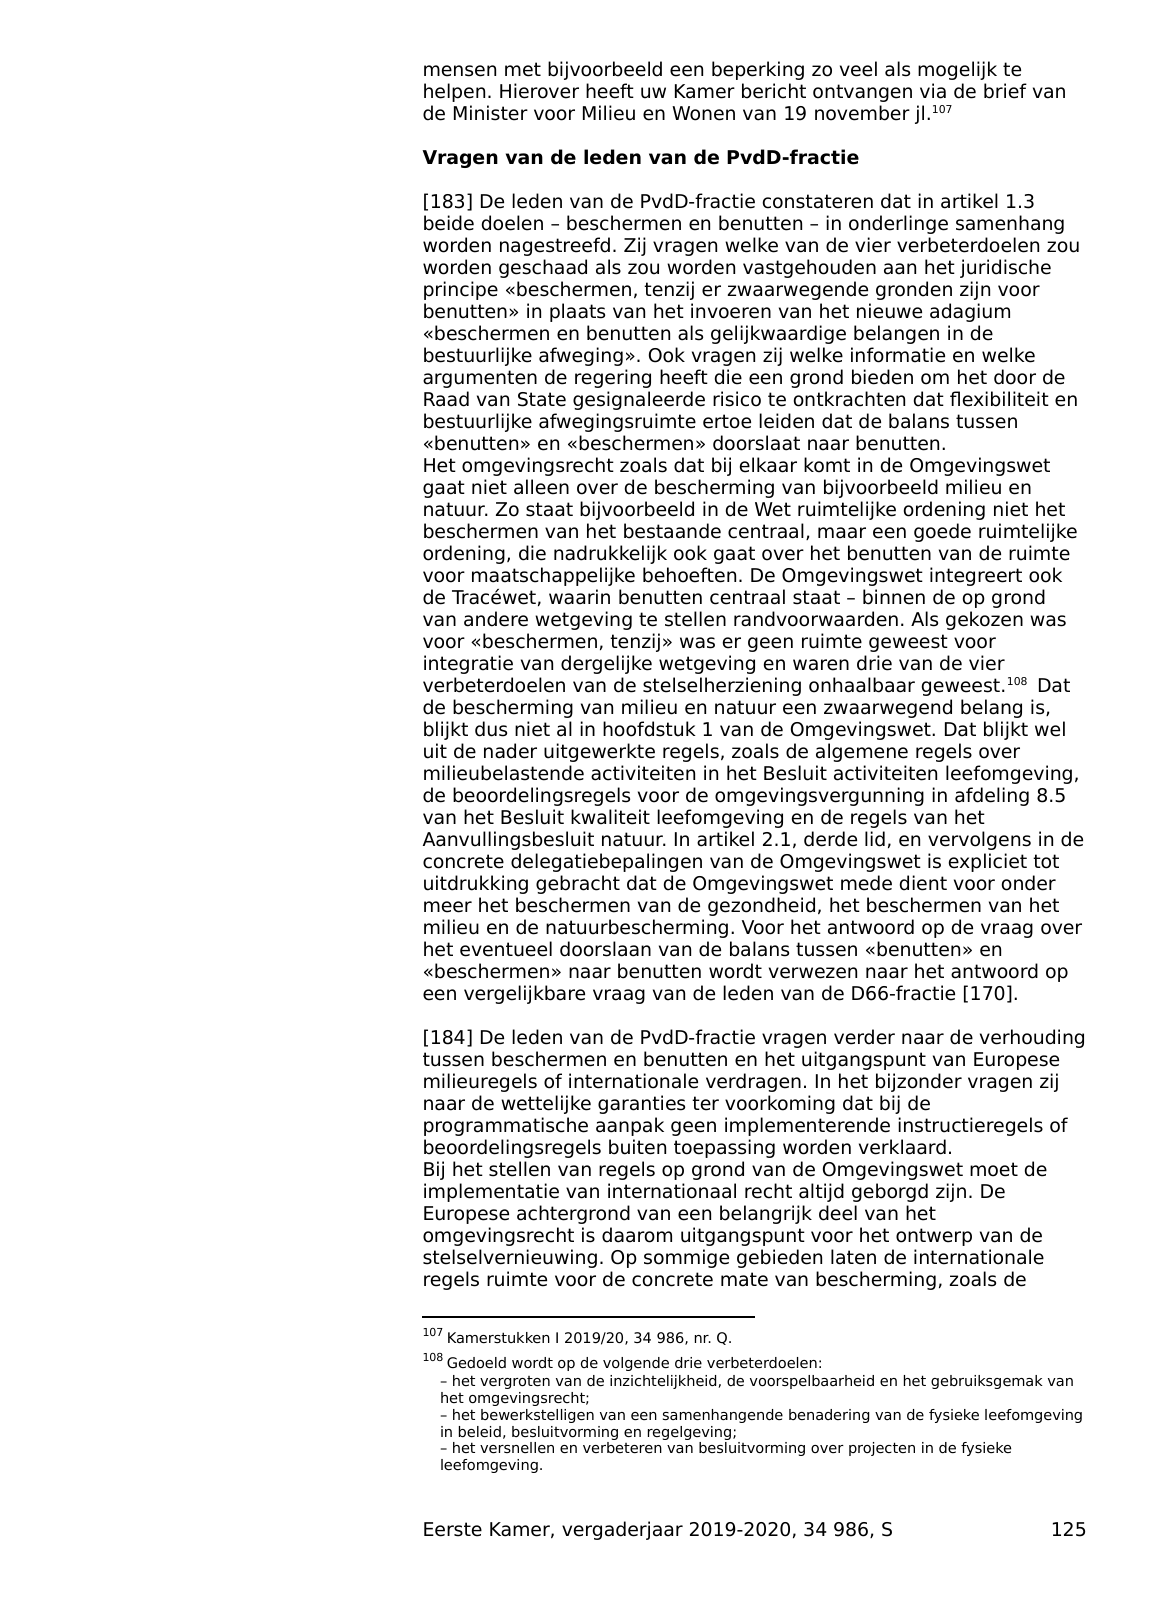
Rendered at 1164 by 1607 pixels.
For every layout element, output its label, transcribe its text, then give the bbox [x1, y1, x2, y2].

text – het versnellen en verbeteren van besluitvorming over projecten in de fysieke leefomgeving. [440, 1441, 1087, 1474]
text – het bewerkstelligen van een samenhangende benadering van de fysieke leefomgeving in beleid, besluitvorming en regelgeving; [440, 1407, 1087, 1441]
text mensen met bijvoorbeeld een beperking zo veel als mogelijk te helpen. Hierover heeft uw Kamer bericht ontvangen via de brief van de Minister voor Milieu en Wonen van 19 november jl. [422, 59, 1087, 125]
text Het omgevingsrecht zoals dat bij elkaar komt in de Omgevingswet gaat niet alleen over de bescherming van bijvoorbeeld milieu en natuur. Zo staat bijvoorbeeld in de Wet ruimtelijke ordening niet het beschermen van het bestaande centraal, maar een goede ruimtelijke ordening, die nadrukkelijk ook gaat over het benutten van de ruimte voor maatschappelijke behoeften. De Omgevingswet integreert ook de Tracéwet, waarin benutten centraal staat – binnen de op grond van andere wetgeving te stellen randvoorwaarden. Als gekozen was voor «beschermen, tenzij» was er geen ruimte geweest voor integratie van dergelijke wetgeving en waren drie van de vier verbeterdoelen van de stelselherziening onhaalbaar geweest. Dat de bescherming van milieu en natuur een zwaarwegend belang is, blijkt dus niet al in hoofdstuk 1 van de Omgevingswet. Dat blijkt wel uit de nader uitgewerkte regels, zoals de algemene regels over milieubelastende activiteiten in het Besluit activiteiten leefomgeving, de beoordelingsregels voor de omgevingsvergunning in afdeling 8.5 van het Besluit kwaliteit leefomgeving en de regels van het Aanvullingsbesluit natuur. In artikel 2.1, derde lid, en vervolgens in de concrete delegatiebepalingen van de Omgevingswet is expliciet tot uitdrukking gebracht dat de Omgevingswet mede dient voor onder meer het beschermen van de gezondheid, het beschermen van het milieu en de natuurbescherming. Voor het antwoord op de vraag over het eventueel doorslaan van de balans tussen «benutten» en «beschermen» naar benutten wordt verwezen naar het antwoord op een vergelijkbare vraag van de leden van de D66-fractie [170]. [422, 455, 1087, 1004]
text [184] De leden van de PvdD-fractie vragen verder naar de verhouding tussen beschermen en benutten en het uitgangspunt van Europese milieuregels of internationale verdragen. In het bijzonder vragen zij naar de wettelijke garanties ter voorkoming dat bij de programmatische aanpak geen implementerende instructieregels of beoordelingsregels buiten toepassing worden verklaard. [422, 1027, 1087, 1159]
subtitle Vragen van de leden van de PvdD-fractie [422, 147, 1087, 169]
text Bij het stellen van regels op grond van de Omgevingswet moet de implementatie van internationaal recht altijd geborgd zijn. De Europese achtergrond van een belangrijk deel van het omgevingsrecht is daarom uitgangspunt voor het ontwerp van de stelselvernieuwing. Op sommige gebieden laten de internationale regels ruimte voor de concrete mate van bescherming, zoals de [422, 1159, 1087, 1291]
text Gedoeld wordt op de volgende drie verbeterdoelen: [422, 1351, 1087, 1373]
text [183] De leden van de PvdD-fractie constateren dat in artikel 1.3 beide doelen – beschermen en benutten – in onderlinge samenhang worden nagestreefd. Zij vragen welke van de vier verbeterdoelen zou worden geschaad als zou worden vastgehouden aan het juridische principe «beschermen, tenzij er zwaarwegende gronden zijn voor benutten» in plaats van het invoeren van het nieuwe adagium «beschermen en benutten als gelijkwaardige belangen in de bestuurlijke afweging». Ook vragen zij welke informatie en welke argumenten de regering heeft die een grond bieden om het door de Raad van State gesignaleerde risico te ontkrachten dat flexibiliteit en bestuurlijke afwegingsruimte ertoe leiden dat de balans tussen «benutten» en «beschermen» doorslaat naar benutten. [422, 191, 1087, 455]
text Kamerstukken I 2019/20, 34 986, nr. Q. [422, 1326, 1087, 1348]
text – het vergroten van de inzichtelijkheid, de voorspelbaarheid en het gebruiksgemak van het omgevingsrecht; [440, 1373, 1087, 1407]
